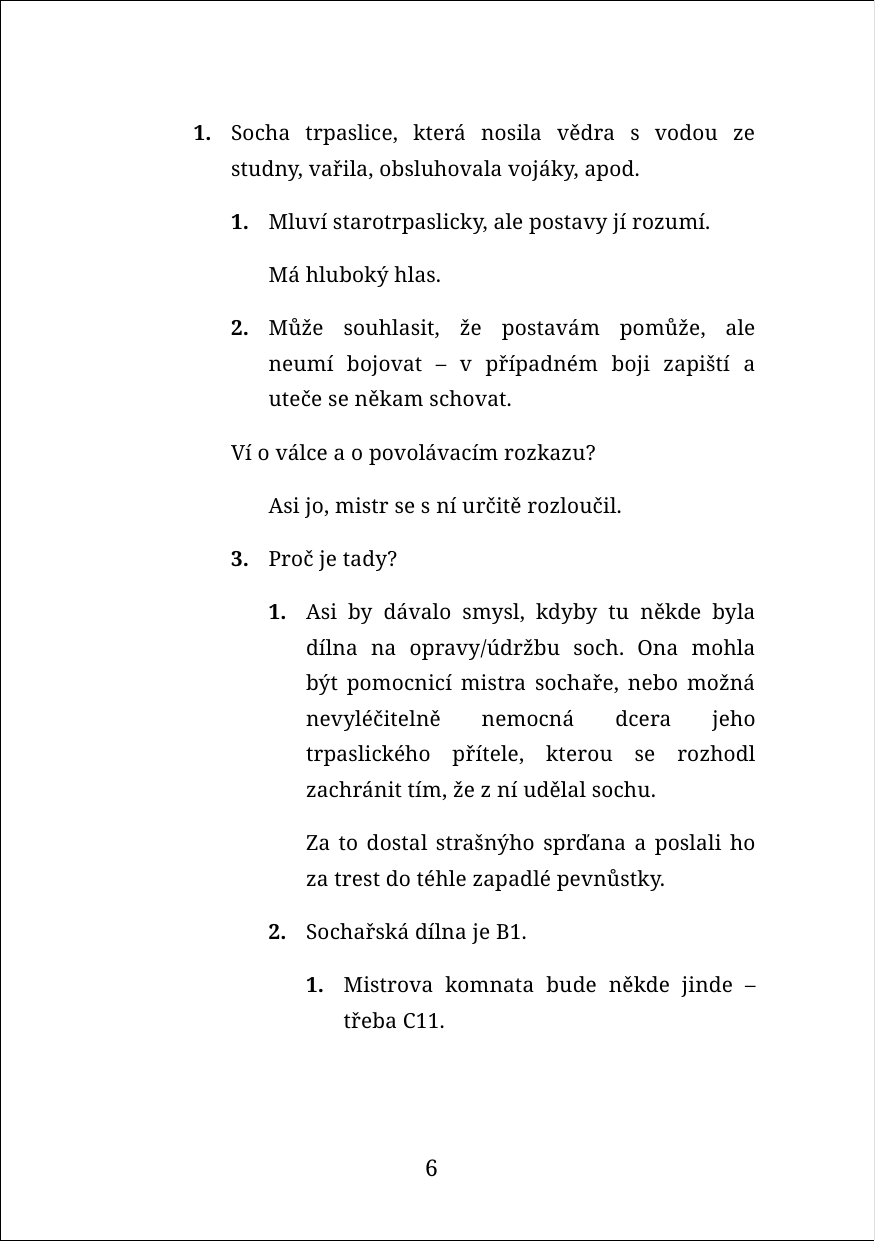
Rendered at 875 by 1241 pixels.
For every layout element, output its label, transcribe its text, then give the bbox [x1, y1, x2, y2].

list Proč je tady? [231, 544, 756, 573]
list Socha trpaslice, která nosila vědra s vodou ze studny, vařila, obsluhovala vojáky, apod. [193, 118, 756, 182]
list Mistrova komnata bude někde jinde – třeba C11. [306, 970, 756, 1034]
list Ví o válce a o povolávacím rozkazu? [193, 438, 756, 466]
list Může souhlasit, že postavám pomůže, ale neumí bojovat – v případném boji zapiští a uteče se někam schovat. [231, 313, 756, 413]
list Asi jo, mistr se s ní určitě rozloučil. [231, 491, 756, 519]
list Asi by dávalo smysl, kdyby tu někde byla dílna na opravy/údržbu soch. Ona mohla být pomocnicí mistra sochaře, nebo možná nevyléčitelně nemocná dcera jeho trpaslického přítele, kterou se rozhodl zachránit tím, že z ní udělal sochu. [268, 597, 756, 803]
list Sochařská dílna je B1. [268, 917, 756, 945]
list Mluví starotrpaslicky, ale postavy jí rozumí. [231, 207, 756, 235]
list Má hluboký hlas. [231, 260, 756, 289]
list Za to dostal strašnýho sprďana a poslali ho za trest do téhle zapadlé pevnůstky. [268, 828, 756, 892]
